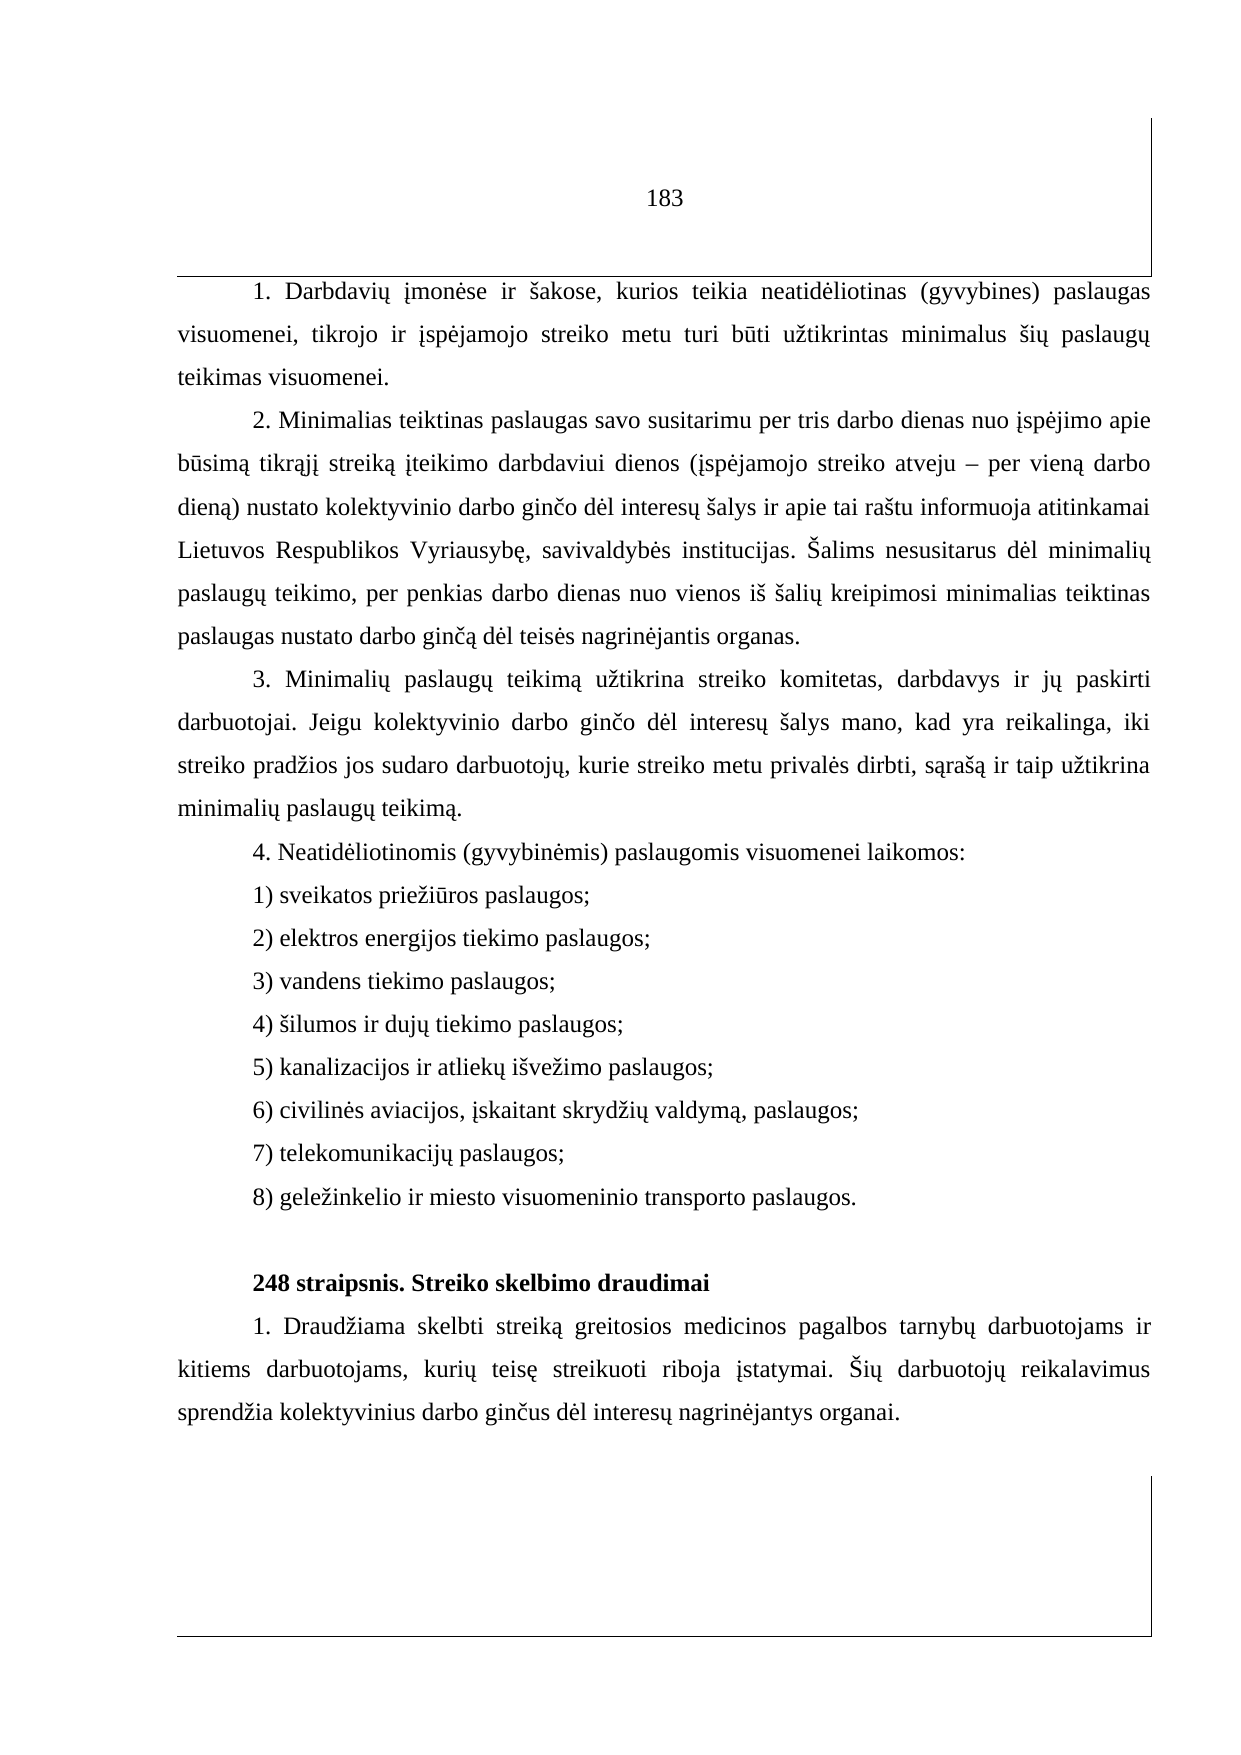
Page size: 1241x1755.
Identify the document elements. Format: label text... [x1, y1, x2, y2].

text 1) sveikatos priežiūros paslaugos; [177, 880, 1152, 908]
text 3. Minimalių paslaugų teikimą užtikrina streiko komitetas, darbdavys ir jų paskirti darbuotojai. Jeigu kolektyvinio darbo ginčo dėl interesų šalys mano, kad yra reikalinga, iki streiko pradžios jos sudaro darbuotojų, kurie streiko metu privalės dirbti, sąrašą ir taip užtikrina minimalių paslaugų teikimą. [177, 664, 1152, 822]
subtitle 248 straipsnis. Streiko skelbimo draudimai [177, 1268, 1152, 1297]
text 1. Draudžiama skelbti streiką greitosios medicinos pagalbos tarnybų darbuotojams ir kitiems darbuotojams, kurių teisę streikuoti riboja įstatymai. Šių darbuotojų reikalavimus sprendžia kolektyvinius darbo ginčus dėl interesų nagrinėjantys organai. [177, 1311, 1152, 1426]
text 8) geležinkelio ir miesto visuomeninio transporto paslaugos. [177, 1182, 1152, 1210]
text 4. Neatidėliotinomis (gyvybinėmis) paslaugomis visuomenei laikomos: [177, 837, 1152, 865]
text 3) vandens tiekimo paslaugos; [177, 966, 1152, 995]
text 7) telekomunikacijų paslaugos; [177, 1138, 1152, 1167]
text 1. Darbdavių įmonėse ir šakose, kurios teikia neatidėliotinas (gyvybines) paslaugas visuomenei, tikrojo ir įspėjamojo streiko metu turi būti užtikrintas minimalus šių paslaugų teikimas visuomenei. [177, 276, 1152, 391]
text 5) kanalizacijos ir atliekų išvežimo paslaugos; [177, 1052, 1152, 1081]
text 6) civilinės aviacijos, įskaitant skrydžių valdymą, paslaugos; [177, 1095, 1152, 1124]
text 2. Minimalias teiktinas paslaugas savo susitarimu per tris darbo dienas nuo įspėjimo apie būsimą tikrąjį streiką įteikimo darbdaviui dienos (įspėjamojo streiko atveju – per vieną darbo dieną) nustato kolektyvinio darbo ginčo dėl interesų šalys ir apie tai raštu informuoja atitinkamai Lietuvos Respublikos Vyriausybę, savivaldybės institucijas. Šalims nesusitarus dėl minimalių paslaugų teikimo, per penkias darbo dienas nuo vienos iš šalių kreipimosi minimalias teiktinas paslaugas nustato darbo ginčą dėl teisės nagrinėjantis organas. [177, 405, 1152, 650]
text 2) elektros energijos tiekimo paslaugos; [177, 923, 1152, 952]
text 4) šilumos ir dujų tiekimo paslaugos; [177, 1009, 1152, 1038]
